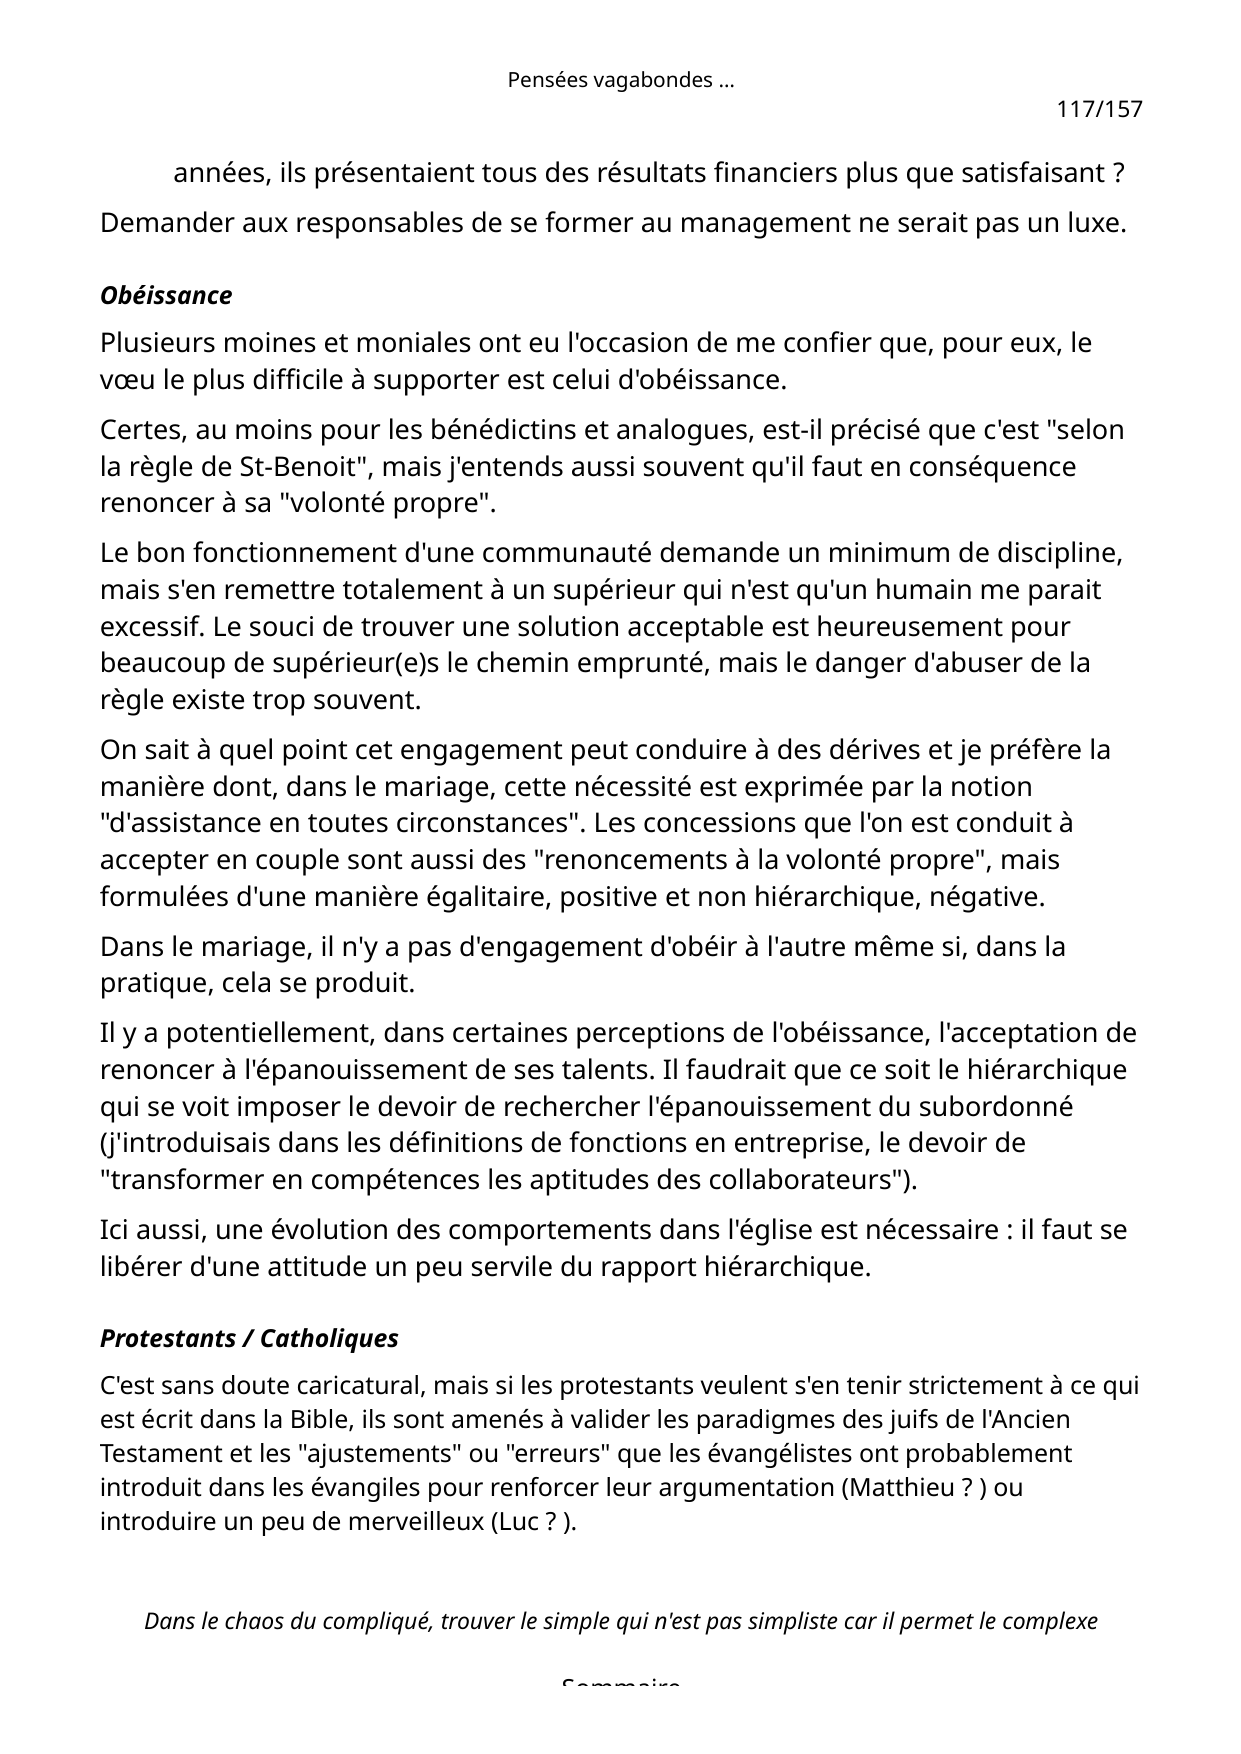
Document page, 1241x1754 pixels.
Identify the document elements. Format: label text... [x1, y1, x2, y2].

list années, ils présentaient tous des résultats financiers plus que satisfaisant ? [144, 154, 1143, 191]
text On sait à quel point cet engagement peut conduire à des dérives et je préfère la manière dont, dans le mariage, cette nécessité est exprimée par la notion "d'assistance en toutes circonstances". Les concessions que l'on est conduit à accepter en couple sont aussi des "renoncements à la volonté propre", mais formulées d'une manière égalitaire, positive et non hiérarchique, négative. [99, 730, 1143, 914]
text Ici aussi, une évolution des comportements dans l'église est nécessaire : il faut se libérer d'une attitude un peu servile du rapport hiérarchique. [99, 1210, 1143, 1284]
subtitle Obéissance [99, 278, 1143, 311]
text Il y a potentiellement, dans certaines perceptions de l'obéissance, l'acceptation de renoncer à l'épanouissement de ses talents. Il faudrait que ce soit le hiérarchique qui se voit imposer le devoir de rechercher l'épanouissement du subordonné (j'introduisais dans les définitions de fonctions en entreprise, le devoir de "transformer en compétences les aptitudes des collaborateurs"). [99, 1013, 1143, 1198]
text Demander aux responsables de se former au management ne serait pas un luxe. [99, 203, 1143, 240]
text Certes, au moins pour les bénédictins et analogues, est-il précisé que c'est "selon la règle de St-Benoit", mais j'entends aussi souvent qu'il faut en conséquence renoncer à sa "volonté propre". [99, 410, 1143, 521]
subtitle Protestants / Catholiques [99, 1321, 1143, 1355]
text C'est sans doute caricatural, mais si les protestants veulent s'en tenir strictement à ce qui est écrit dans la Bible, ils sont amenés à valider les paradigmes des juifs de l'Ancien Testament et les "ajustements" ou "erreurs" que les évangélistes ont probablement introduit dans les évangiles pour renforcer leur argumentation (Matthieu ? ) ou introduire un peu de merveilleux (Luc ? ). [99, 1368, 1143, 1538]
text Plusieurs moines et moniales ont eu l'occasion de me confier que, pour eux, le vœu le plus difficile à supporter est celui d'obéissance. [99, 324, 1143, 398]
text Dans le mariage, il n'y a pas d'engagement d'obéir à l'autre même si, dans la pratique, cela se produit. [99, 927, 1143, 1001]
text Le bon fonctionnement d'une communauté demande un minimum de discipline, mais s'en remettre totalement à un supérieur qui n'est qu'un humain me parait excessif. Le souci de trouver une solution acceptable est heureusement pour beaucoup de supérieur(e)s le chemin emprunté, mais le danger d'abuser de la règle existe trop souvent. [99, 533, 1143, 718]
